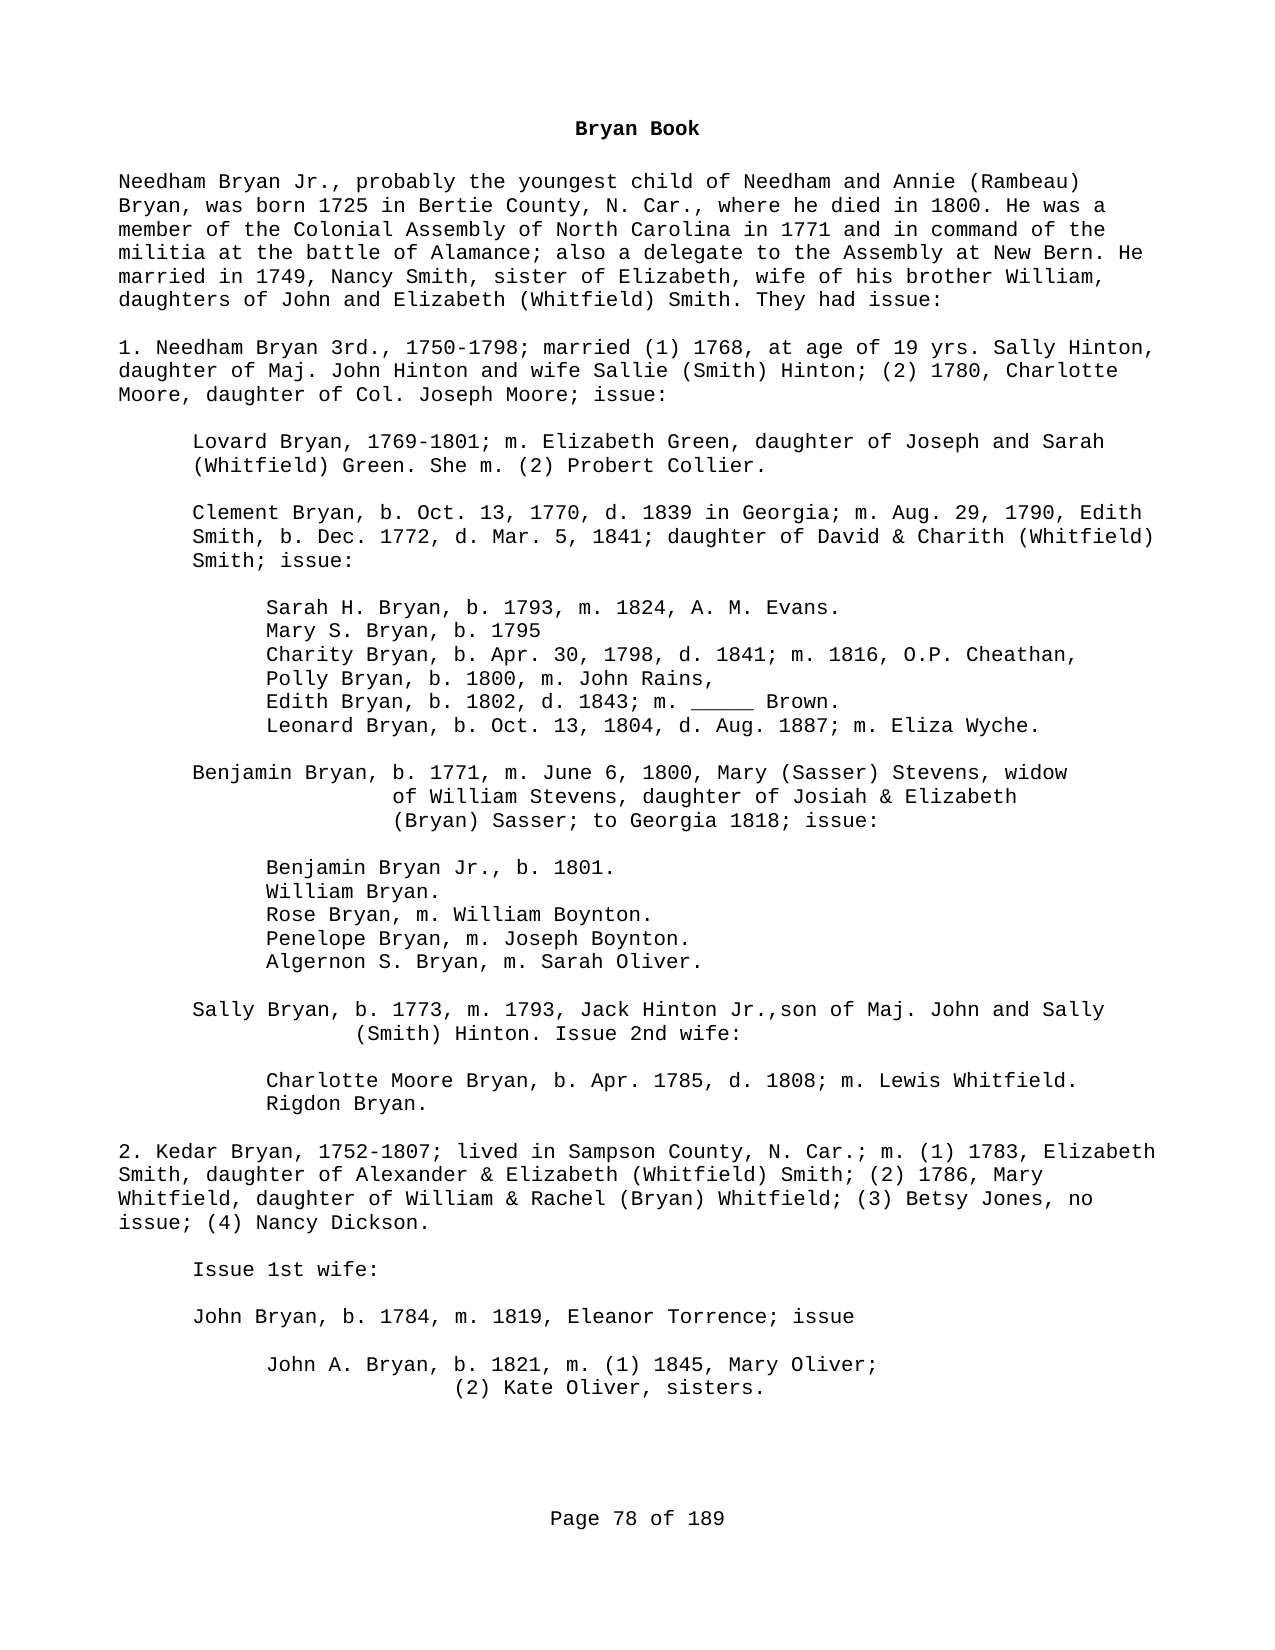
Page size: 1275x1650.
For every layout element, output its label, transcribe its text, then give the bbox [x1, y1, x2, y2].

text Charlotte Moore Bryan, b. Apr. 1785, d. 1808; m. Lewis Whitfield. [266, 1070, 1157, 1093]
text William Bryan. [266, 881, 1157, 904]
text John A. Bryan, b. 1821, m. (1) 1845, Mary Oliver; [266, 1353, 1157, 1377]
text of William Stevens, daughter of Josiah & Elizabeth [192, 786, 1157, 810]
text Charity Bryan, b. Apr. 30, 1798, d. 1841; m. 1816, O.P. Cheathan, [266, 644, 1157, 668]
text John Bryan, b. 1784, m. 1819, Eleanor Torrence; issue [192, 1306, 1157, 1330]
text Mary S. Bryan, b. 1795 [266, 621, 1157, 644]
text Sarah H. Bryan, b. 1793, m. 1824, A. M. Evans. [266, 597, 1157, 621]
text Issue 1st wife: [192, 1259, 1157, 1283]
text Lovard Bryan, 1769-1801; m. Elizabeth Green, daughter of Joseph and Sarah (Whitfield) Green. She m. (2) Probert Collier. [192, 431, 1157, 479]
text 1. Needham Bryan 3rd., 1750-1798; married (1) 1768, at age of 19 yrs. Sally Hinton, daughter of Maj. John Hinton and wife Sallie (Smith) Hinton; (2) 1780, Charlotte Moore, daughter of Col. Joseph Moore; issue: [118, 337, 1157, 408]
text Penelope Bryan, m. Joseph Boynton. [266, 928, 1157, 952]
text Rose Bryan, m. William Boynton. [266, 904, 1157, 928]
text Clement Bryan, b. Oct. 13, 1770, d. 1839 in Georgia; m. Aug. 29, 1790, Edith Smith, b. Dec. 1772, d. Mar. 5, 1841; daughter of David & Charith (Whitfield) Smith; issue: [192, 502, 1157, 573]
text Sally Bryan, b. 1773, m. 1793, Jack Hinton Jr.,son of Maj. John and Sally [192, 999, 1157, 1022]
text (Bryan) Sasser; to Georgia 1818; issue: [192, 810, 1157, 833]
text Edith Bryan, b. 1802, d. 1843; m. _____ Brown. [266, 691, 1157, 715]
text Polly Bryan, b. 1800, m. John Rains, [266, 668, 1157, 691]
text Leonard Bryan, b. Oct. 13, 1804, d. Aug. 1887; m. Eliza Wyche. [266, 715, 1157, 739]
text 2. Kedar Bryan, 1752-1807; lived in Sampson County, N. Car.; m. (1) 1783, Elizabeth Smith, daughter of Alexander & Elizabeth (Whitfield) Smith; (2) 1786, Mary Whitfield, daughter of William & Rachel (Bryan) Whitfield; (3) Betsy Jones, no issue; (4) Nancy Dickson. [118, 1141, 1157, 1235]
text Benjamin Bryan, b. 1771, m. June 6, 1800, Mary (Sasser) Stevens, widow [192, 762, 1157, 786]
text Algernon S. Bryan, m. Sarah Oliver. [266, 952, 1157, 975]
text (Smith) Hinton. Issue 2nd wife: [192, 1022, 1157, 1046]
text (2) Kate Oliver, sisters. [266, 1377, 1157, 1401]
text Benjamin Bryan Jr., b. 1801. [266, 857, 1157, 881]
text Needham Bryan Jr., probably the youngest child of Needham and Annie (Rambeau) Bryan, was born 1725 in Bertie County, N. Car., where he died in 1800. He was a member of the Colonial Assembly of North Carolina in 1771 and in command of the militia at the battle of Alamance; also a delegate to the Assembly at New Bern. He married in 1749, Nancy Smith, sister of Elizabeth, wife of his brother William, daughters of John and Elizabeth (Whitfield) Smith. They had issue: [118, 171, 1157, 313]
text Rigdon Bryan. [266, 1093, 1157, 1117]
